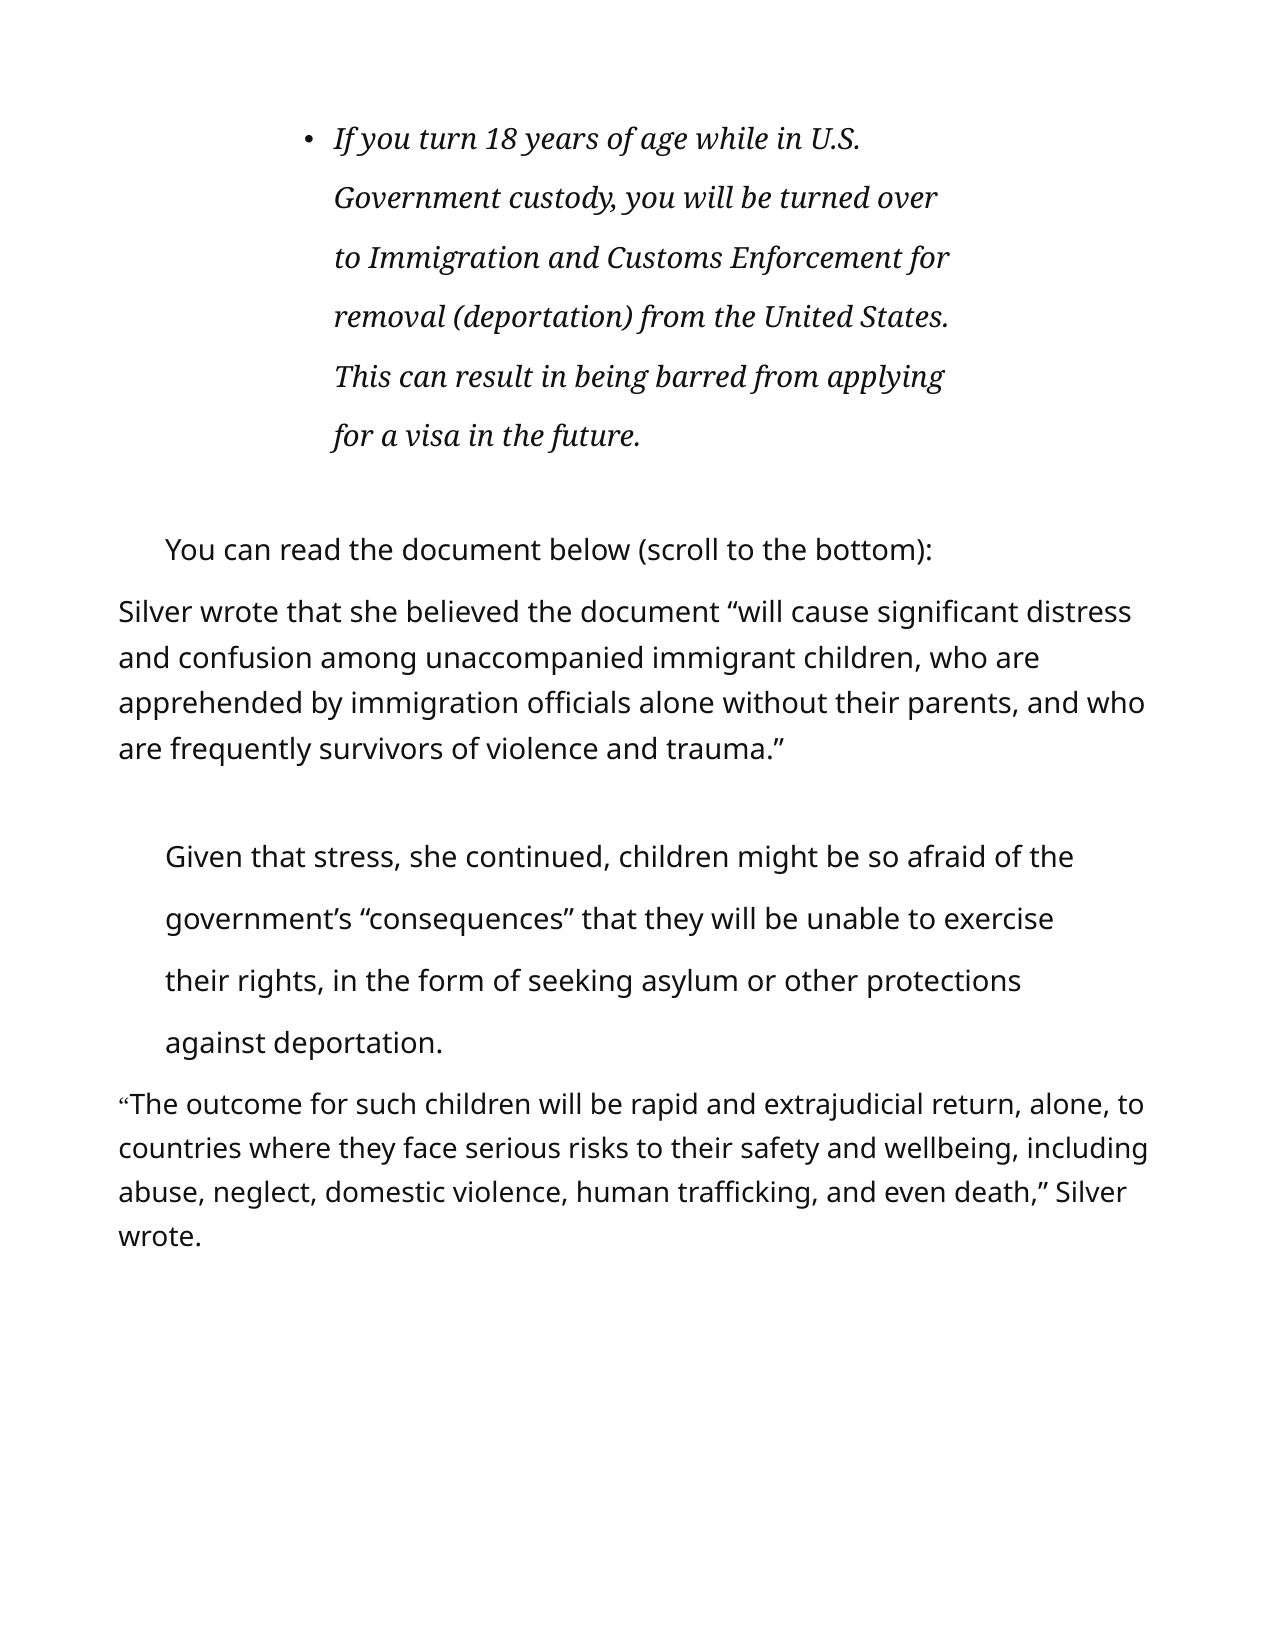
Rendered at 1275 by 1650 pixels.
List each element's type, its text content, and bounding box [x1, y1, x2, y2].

text “The outcome for such children will be rapid and extrajudicial return, alone, to countries where they face serious risks to their safety and wellbeing, including abuse, neglect, domestic violence, human trafficking, and even death,” Silver wrote. [118, 1084, 1157, 1254]
list If you turn 18 years of age while in U.S. Government custody, you will be turned over to Immigration and Customs Enforcement for removal (deportation) from the United States. This can result in being barred from applying for a visa in the future. [304, 118, 957, 455]
text You can read the document below (scroll to the bottom): [165, 530, 1110, 569]
text Silver wrote that she believed the document “will cause significant distress and confusion among unaccompanied immigrant children, who are apprehended by immigration officials alone without their parents, and who are frequently survivors of violence and trauma.” [118, 592, 1157, 768]
text Given that stress, she continued, children might be so afraid of the government’s “consequences” that they will be unable to exercise their rights, in the form of seeking asylum or other protections against deportation. [165, 837, 1110, 1062]
